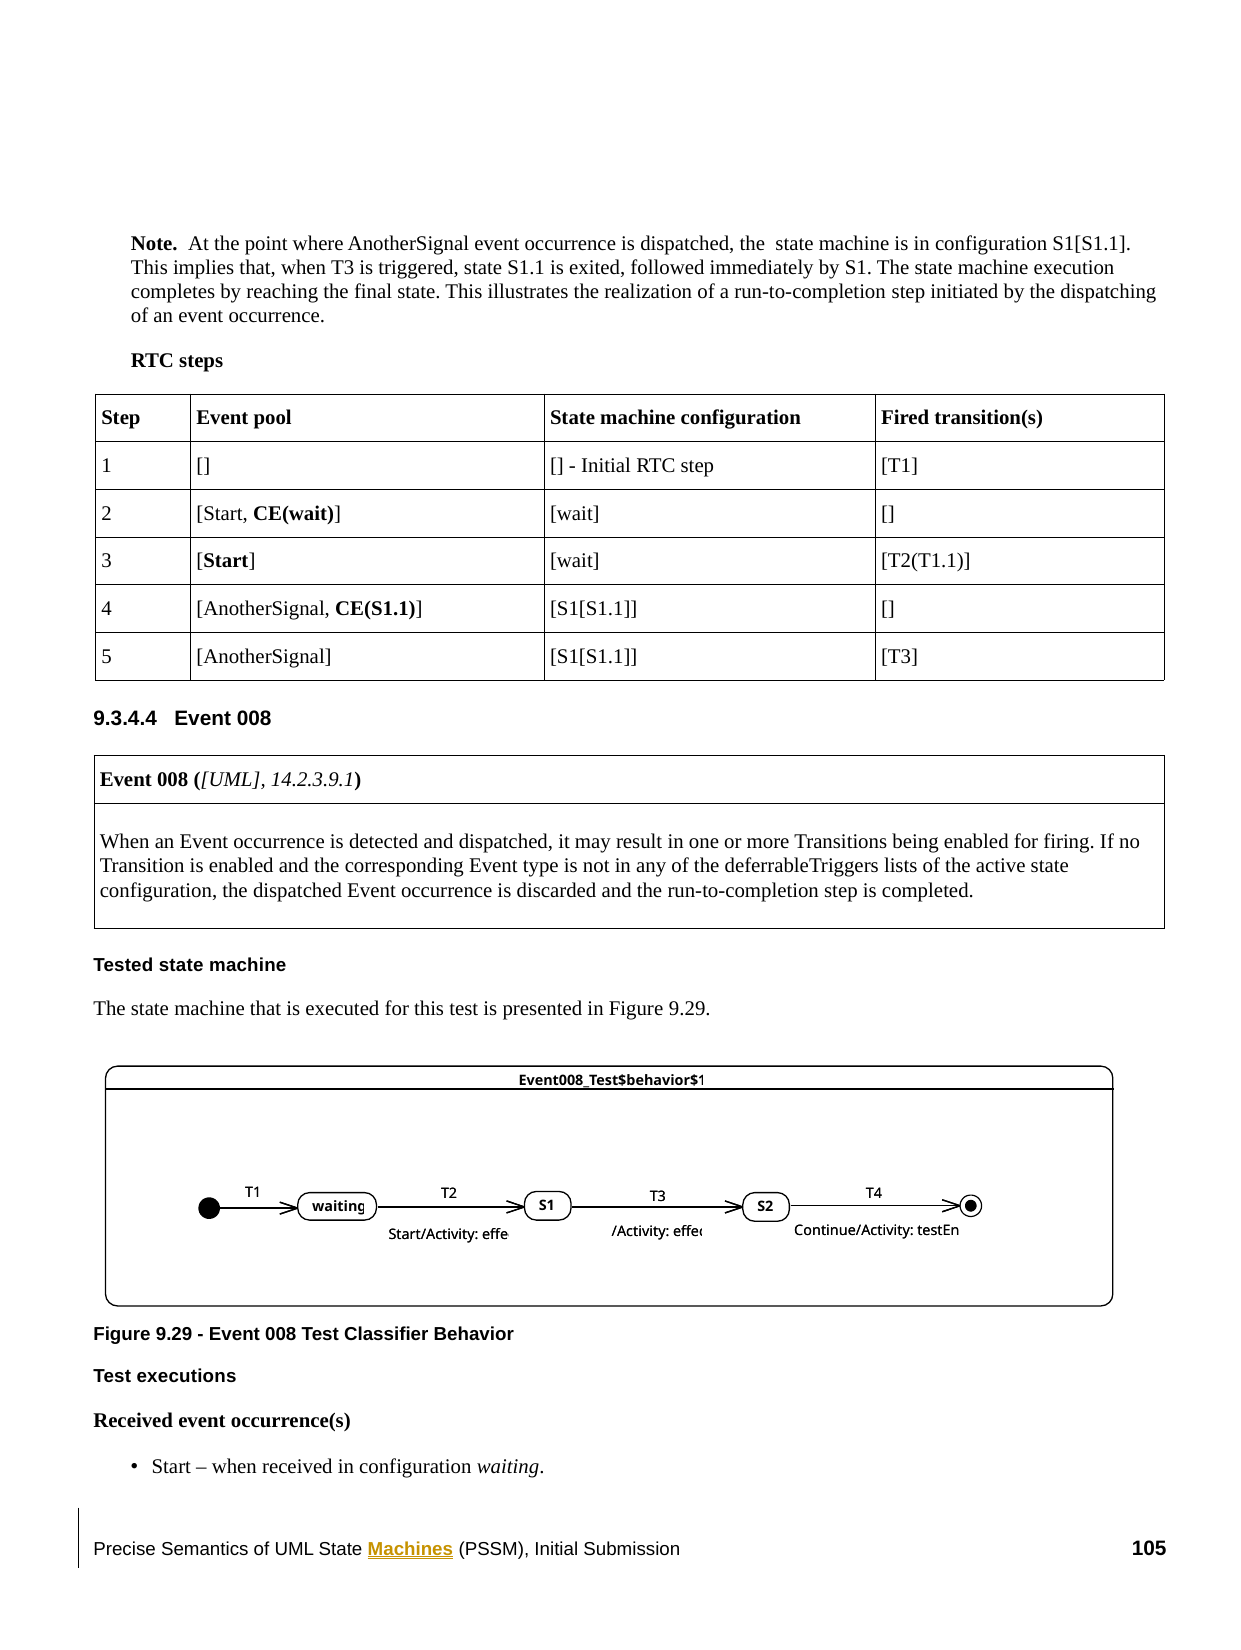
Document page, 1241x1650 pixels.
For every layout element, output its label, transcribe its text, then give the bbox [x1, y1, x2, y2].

table_cell [] [876, 585, 1164, 632]
table_cell [wait] [545, 490, 875, 537]
text Received event occurrence(s) [93, 1408, 1164, 1432]
table_cell 2 [96, 490, 190, 537]
subtitle Tested state machine [93, 953, 1164, 975]
table_cell [S1[S1.1]] [545, 585, 875, 632]
table_cell [AnotherSignal] [191, 633, 544, 680]
text RTC steps [131, 348, 1164, 372]
table_cell [] - Initial RTC step [545, 442, 875, 489]
table_cell [] [876, 490, 1164, 537]
table_cell [Start, CE(wait)] [191, 490, 544, 537]
table_header Step [96, 395, 190, 441]
table_cell 3 [96, 538, 190, 584]
subtitle Test executions [93, 1041, 1164, 1387]
table_cell [T1] [876, 442, 1164, 489]
table_cell [] [191, 442, 544, 489]
table_cell [T2(T1.1)] [876, 538, 1164, 584]
table_cell When an Event occurrence is detected and dispatched, it may result in one or more Transitions being enabled for firing. If no Transition is enabled and the corresponding Event type is not in any of the deferrableTriggers lists of the active state configuration, the dispatched Event occurrence is discarded and the run-to-completion step is completed. [95, 804, 1164, 928]
table_header Fired transition(s) [876, 395, 1164, 441]
table_cell 1 [96, 442, 190, 489]
table_header Event pool [191, 395, 544, 441]
text Figure 9.29 - Event 008 Test Classifier Behavior [93, 1054, 1127, 1344]
table_header Event 008 ([UML], 14.2.3.9.1) [95, 756, 1164, 802]
subtitle Event 008 [93, 705, 1164, 730]
text Note. At the point where AnotherSignal event occurrence is dispatched, the state machine is in configuration S1[S1.1]. This implies that, when T3 is triggered, state S1.1 is exited, followed immediately by S1. The state machine execution completes by reaching the final state. This illustrates the realization of a run-to-completion step initiated by the dispatching of an event occurrence. [131, 231, 1164, 327]
text The state machine that is executed for this test is presented in Figure 9.29. [93, 996, 1164, 1020]
table_cell 4 [96, 585, 190, 632]
table_cell [AnotherSignal, CE(S1.1)] [191, 585, 544, 632]
table_cell [T3] [876, 633, 1164, 680]
list Start – when received in configuration waiting. [131, 1453, 1164, 1478]
table_cell [wait] [545, 538, 875, 584]
table_cell [Start] [191, 538, 544, 584]
table_header State machine configuration [545, 395, 875, 441]
table_cell 5 [96, 633, 190, 680]
table_cell [S1[S1.1]] [545, 633, 875, 680]
